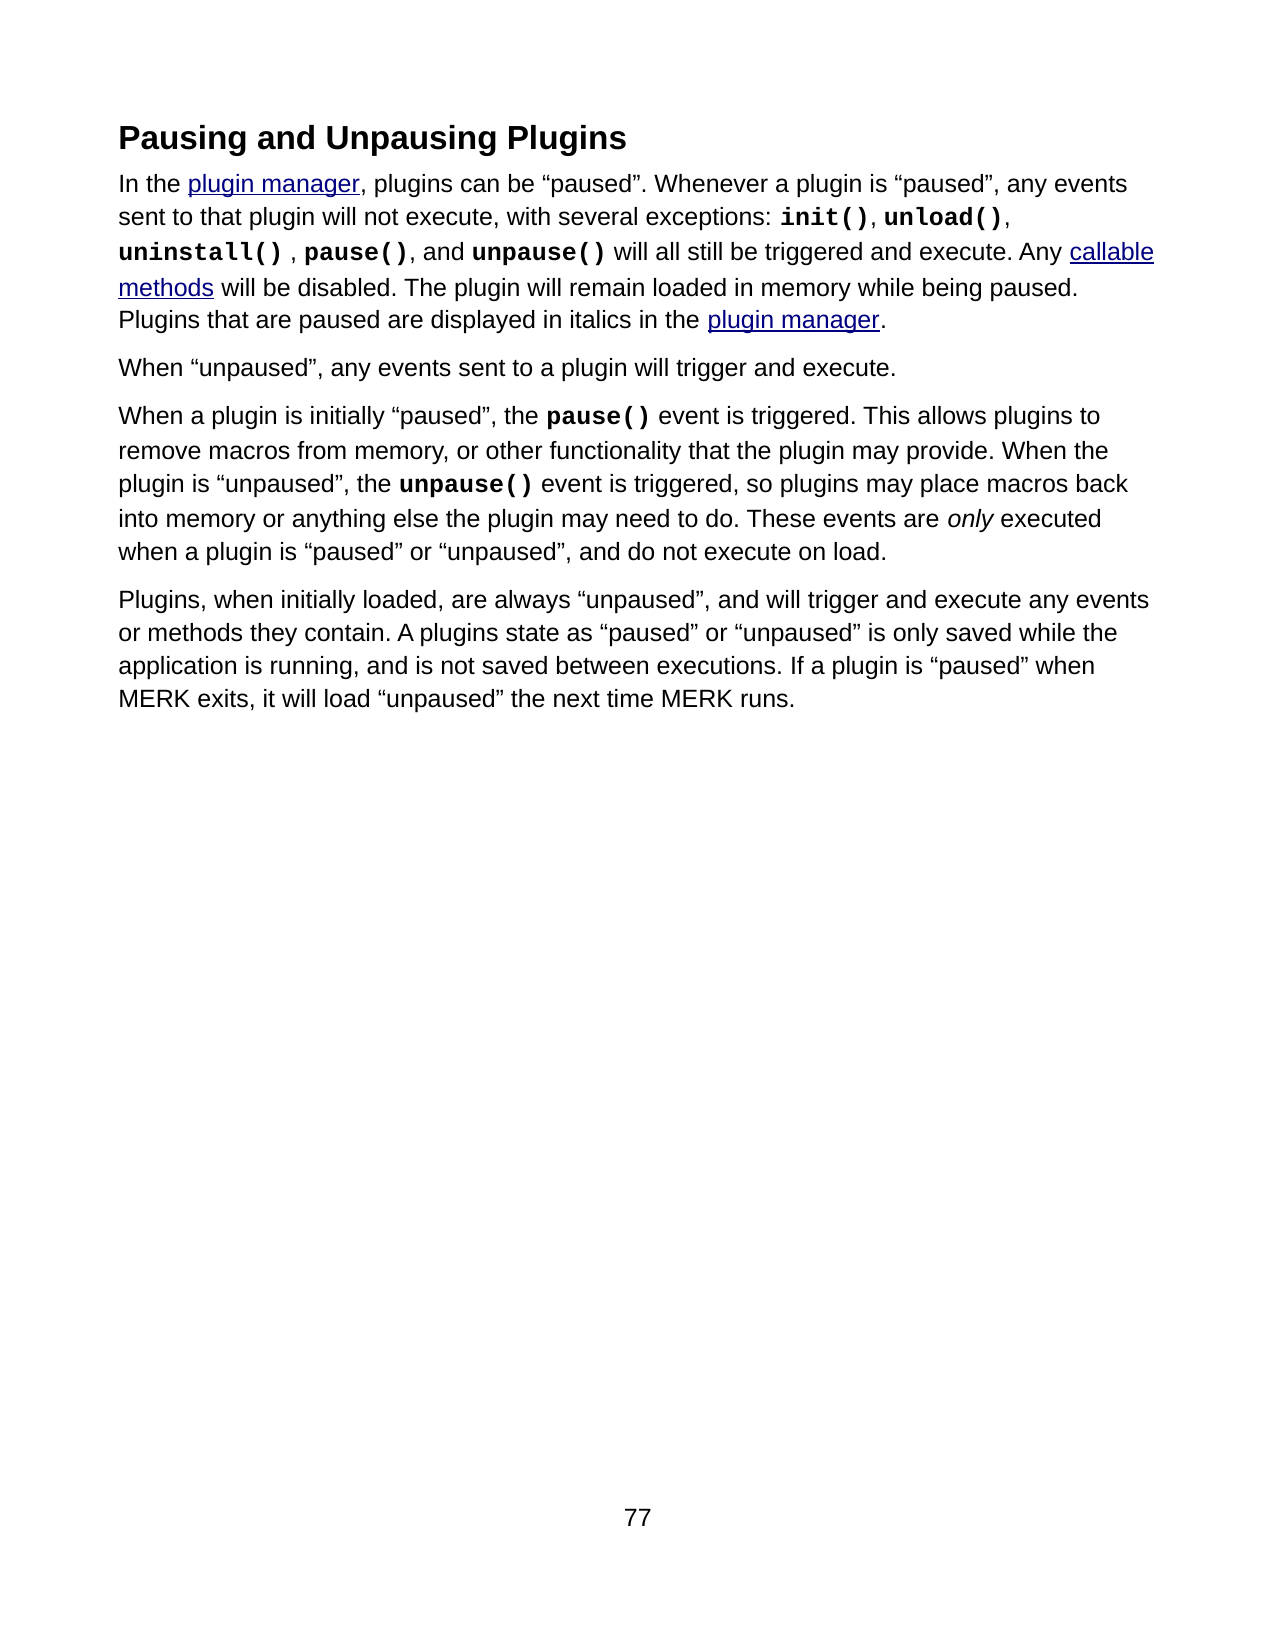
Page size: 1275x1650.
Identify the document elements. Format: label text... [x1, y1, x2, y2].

subtitle Pausing and Unpausing Plugins [118, 118, 1157, 157]
text In the plugin manager, plugins can be “paused”. Whenever a plugin is “paused”, any events sent to that plugin will not execute, with several exceptions: init(), unload(), uninstall() , pause(), and unpause() will all still be triggered and execute. Any callable methods will be disabled. The plugin will remain loaded in memory while being paused. Plugins that are paused are displayed in italics in the plugin manager. [118, 169, 1157, 334]
text When “unpaused”, any events sent to a plugin will trigger and execute. [118, 353, 1157, 382]
text Plugins, when initially loaded, are always “unpaused”, and will trigger and execute any events or methods they contain. A plugins state as “paused” or “unpaused” is only saved while the application is running, and is not saved between executions. If a plugin is “paused” when MERK exits, it will load “unpaused” the next time MERK runs. [118, 585, 1157, 713]
text When a plugin is initially “paused”, the pause() event is triggered. This allows plugins to remove macros from memory, or other functionality that the plugin may provide. When the plugin is “unpaused”, the unpause() event is triggered, so plugins may place macros back into memory or anything else the plugin may need to do. These events are only executed when a plugin is “paused” or “unpaused”, and do not execute on load. [118, 401, 1157, 566]
